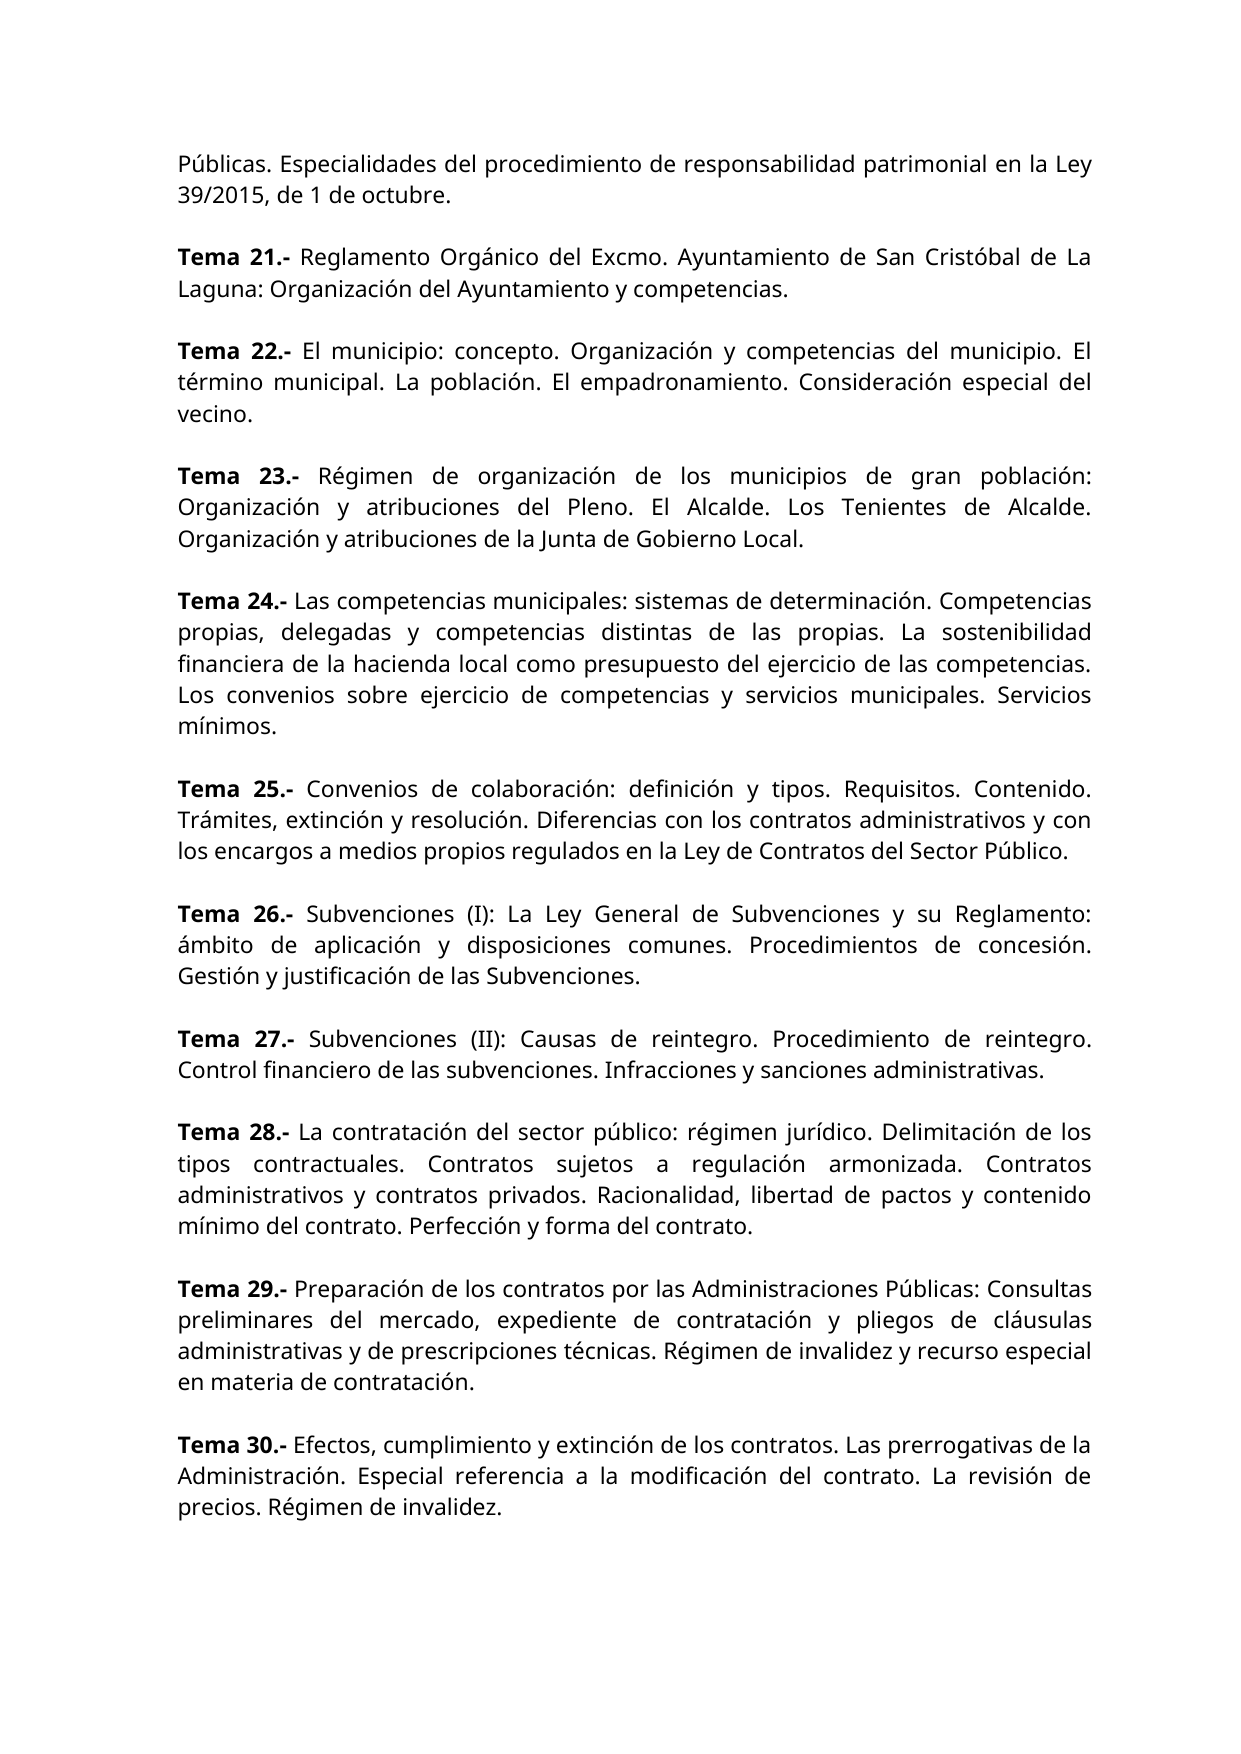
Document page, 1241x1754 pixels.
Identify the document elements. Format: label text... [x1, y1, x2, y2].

text Tema 27.- Subvenciones (II): Causas de reintegro. Procedimiento de reintegro. Control financiero de las subvenciones. Infracciones y sanciones administrativas. [177, 1023, 1093, 1085]
text Tema 29.- Preparación de los contratos por las Administraciones Públicas: Consultas preliminares del mercado, expediente de contratación y pliegos de cláusulas administrativas y de prescripciones técnicas. Régimen de invalidez y recurso especial en materia de contratación. [177, 1273, 1093, 1398]
text Tema 23.- Régimen de organización de los municipios de gran población: Organización y atribuciones del Pleno. El Alcalde. Los Tenientes de Alcalde. Organización y atribuciones de la Junta de Gobierno Local. [177, 460, 1093, 554]
text Tema 21.- Reglamento Orgánico del Excmo. Ayuntamiento de San Cristóbal de La Laguna: Organización del Ayuntamiento y competencias. [177, 241, 1093, 304]
text Tema 28.- La contratación del sector público: régimen jurídico. Delimitación de los tipos contractuales. Contratos sujetos a regulación armonizada. Contratos administrativos y contratos privados. Racionalidad, libertad de pactos y contenido mínimo del contrato. Perfección y forma del contrato. [177, 1116, 1093, 1241]
text Públicas. Especialidades del procedimiento de responsabilidad patrimonial en la Ley 39/2015, de 1 de octubre. [177, 148, 1093, 210]
text Tema 22.- El municipio: concepto. Organización y competencias del municipio. El término municipal. La población. El empadronamiento. Consideración especial del vecino. [177, 335, 1093, 429]
text Tema 24.- Las competencias municipales: sistemas de determinación. Competencias propias, delegadas y competencias distintas de las propias. La sostenibilidad financiera de la hacienda local como presupuesto del ejercicio de las competencias. Los convenios sobre ejercicio de competencias y servicios municipales. Servicios mínimos. [177, 585, 1093, 741]
text Tema 26.- Subvenciones (I): La Ley General de Subvenciones y su Reglamento: ámbito de aplicación y disposiciones comunes. Procedimientos de concesión. Gestión y justificación de las Subvenciones. [177, 898, 1093, 991]
text Tema 25.- Convenios de colaboración: definición y tipos. Requisitos. Contenido. Trámites, extinción y resolución. Diferencias con los contratos administrativos y con los encargos a medios propios regulados en la Ley de Contratos del Sector Público. [177, 773, 1093, 866]
text Tema 30.- Efectos, cumplimiento y extinción de los contratos. Las prerrogativas de la Administración. Especial referencia a la modificación del contrato. La revisión de precios. Régimen de invalidez. [177, 1429, 1093, 1523]
